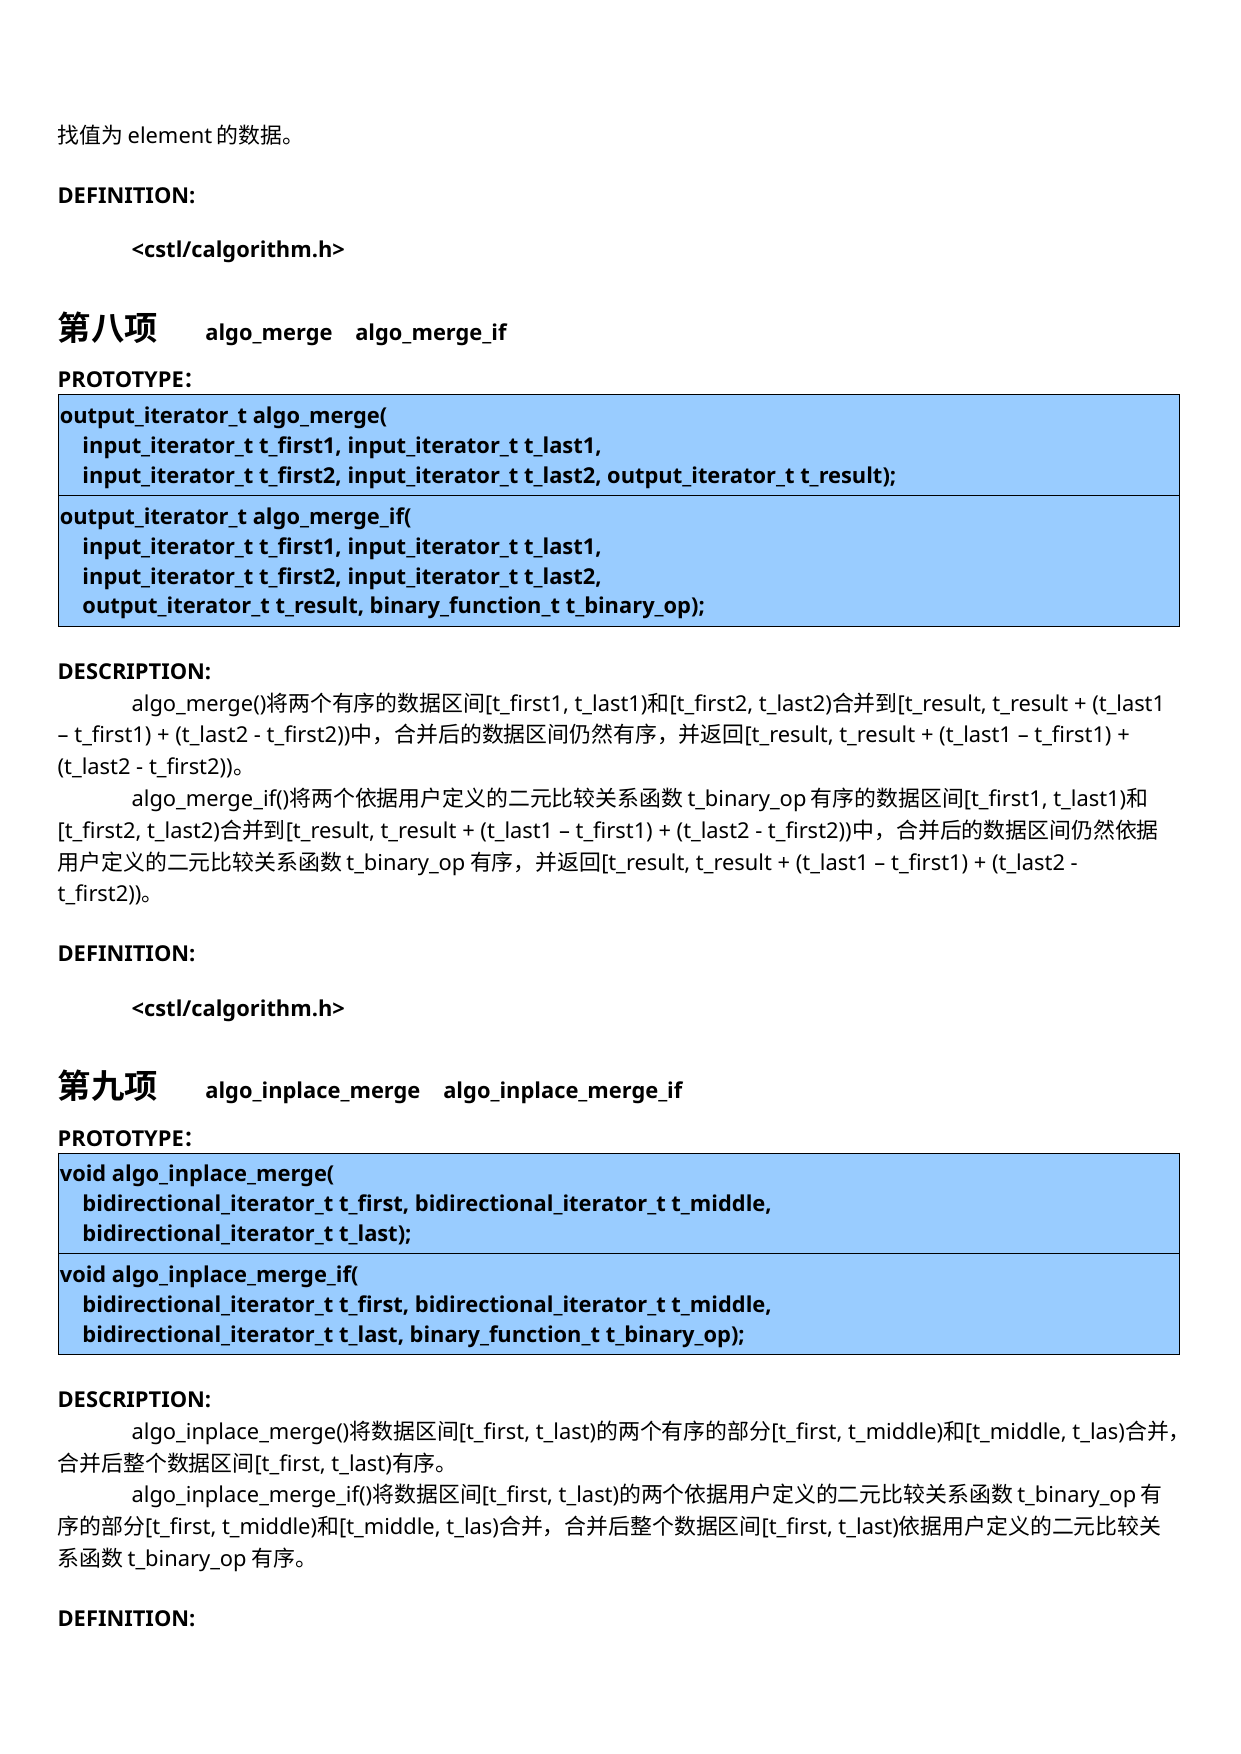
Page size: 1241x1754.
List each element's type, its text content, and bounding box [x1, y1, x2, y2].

table_cell output_iterator_t algo_merge_if( input_iterator_t t_first1, input_iterator_t t_last1, input_iterator_t t_first2, input_iterator_t t_last2, output_iterator_t t_result, binary_function_t t_binary_op); [59, 496, 1179, 626]
text <cstl/calgorithm.h> [57, 234, 1179, 264]
text algo_inplace_merge()将数据区间[t_first, t_last)的两个有序的部分[t_first, t_middle)和[t_middle, t_las)合并，合并后整个数据区间[t_first, t_last)有序。 [57, 1414, 1179, 1477]
text DESCRIPTION: [57, 1384, 1179, 1414]
text PROTOTYPE： [57, 1121, 1179, 1152]
subtitle algo_inplace_merge algo_inplace_merge_if [57, 1060, 1179, 1108]
text PROTOTYPE： [57, 362, 1179, 394]
text <cstl/calgorithm.h> [57, 993, 1179, 1022]
text DEFINITION: [57, 180, 1179, 209]
text algo_merge_if()将两个依据用户定义的二元比较关系函数t_binary_op有序的数据区间[t_first1, t_last1)和[t_first2, t_last2)合并到[t_result, t_result + (t_last1 – t_first1) + (t_last2 - t_first2))中，合并后的数据区间仍然依据用户定义的二元比较关系函数t_binary_op有序，并返回[t_result, t_result + (t_last1 – t_first1) + (t_last2 - t_first2))。 [57, 781, 1179, 908]
subtitle algo_merge algo_merge_if [57, 302, 1179, 350]
text algo_merge()将两个有序的数据区间[t_first1, t_last1)和[t_first2, t_last2)合并到[t_result, t_result + (t_last1 – t_first1) + (t_last2 - t_first2))中，合并后的数据区间仍然有序，并返回[t_result, t_result + (t_last1 – t_first1) + (t_last2 - t_first2))。 [57, 686, 1179, 781]
table_cell void algo_inplace_merge_if( bidirectional_iterator_t t_first, bidirectional_iterator_t t_middle, bidirectional_iterator_t t_last, binary_function_t t_binary_op); [59, 1254, 1179, 1354]
table_header void algo_inplace_merge( bidirectional_iterator_t t_first, bidirectional_iterator_t t_middle, bidirectional_iterator_t t_last); [59, 1154, 1179, 1253]
text 找值为element的数据。 [57, 118, 1179, 150]
text algo_inplace_merge_if()将数据区间[t_first, t_last)的两个依据用户定义的二元比较关系函数t_binary_op有序的部分[t_first, t_middle)和[t_middle, t_las)合并，合并后整个数据区间[t_first, t_last)依据用户定义的二元比较关系函数t_binary_op有序。 [57, 1477, 1179, 1573]
text DESCRIPTION: [57, 656, 1179, 686]
table_header output_iterator_t algo_merge( input_iterator_t t_first1, input_iterator_t t_last1, input_iterator_t t_first2, input_iterator_t t_last2, output_iterator_t t_result); [59, 395, 1179, 495]
text DEFINITION: [57, 1603, 1179, 1632]
text DEFINITION: [57, 938, 1179, 968]
